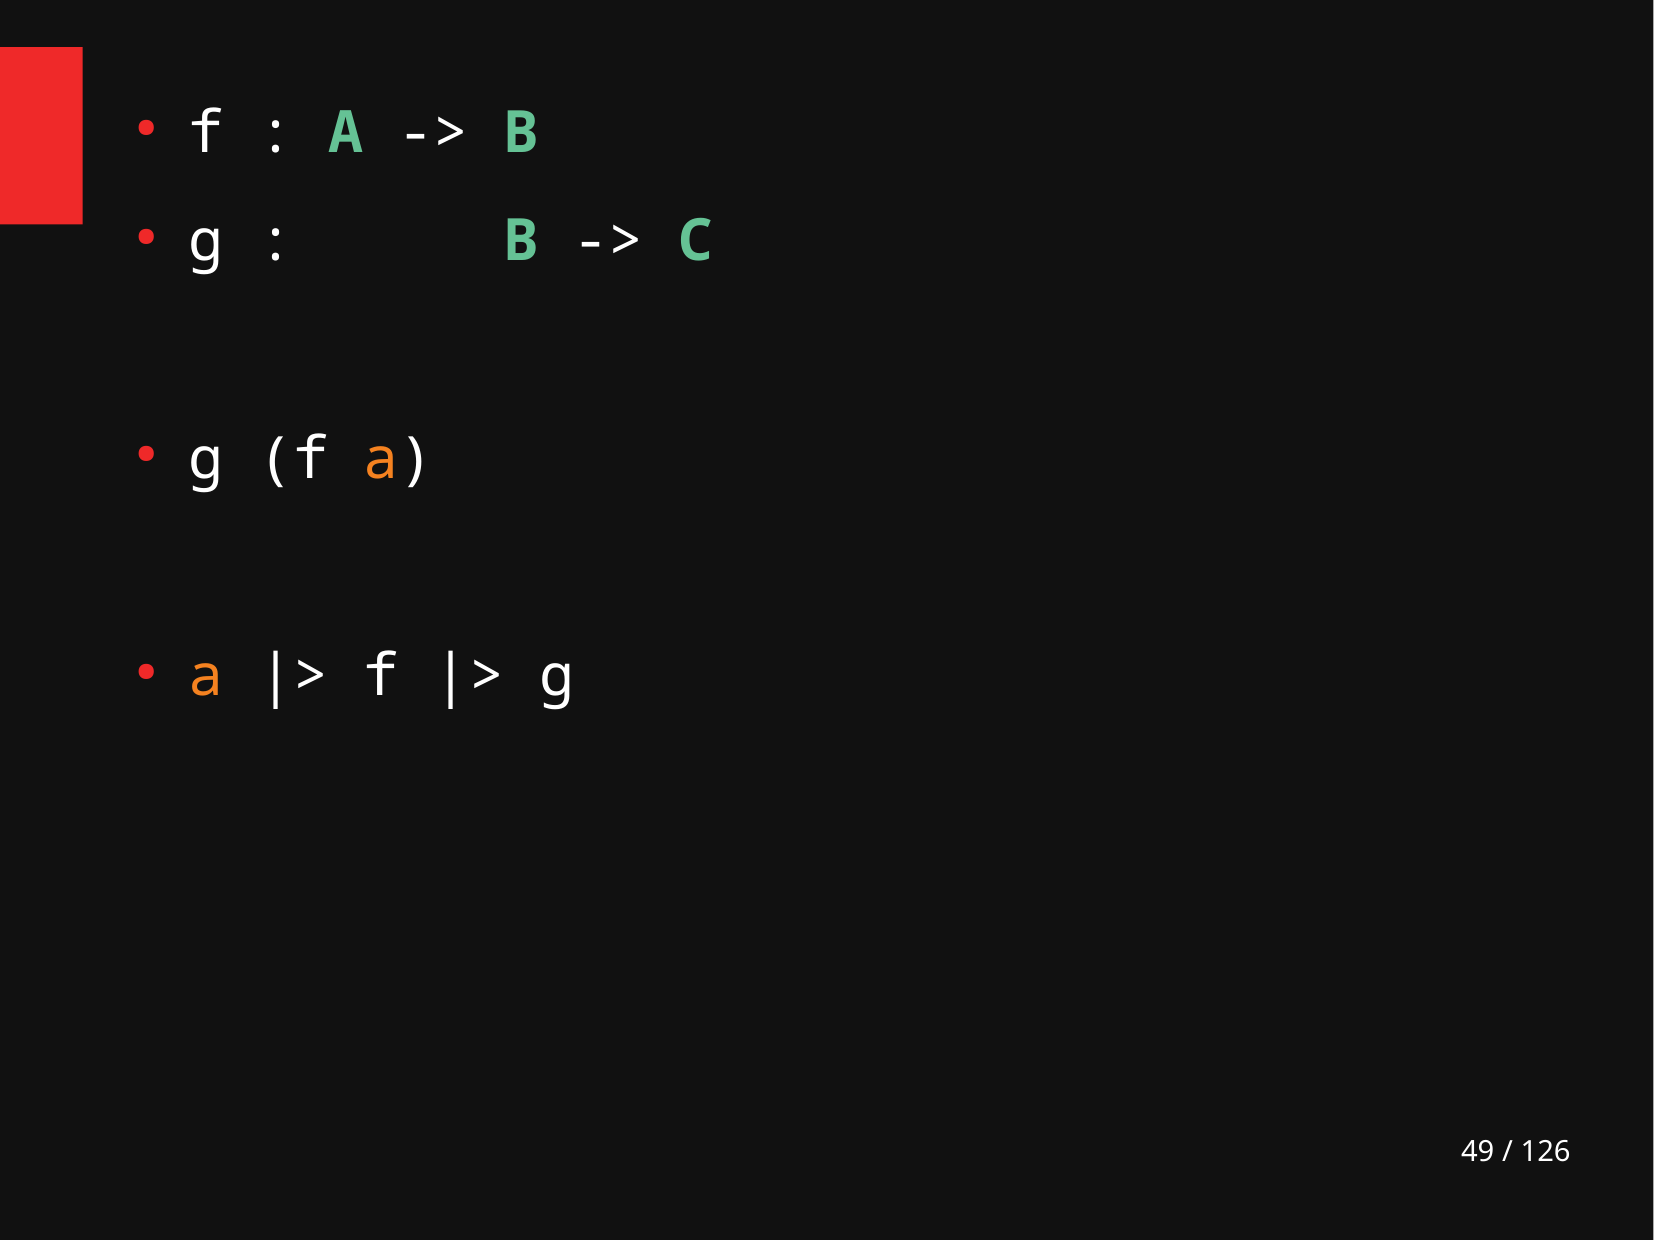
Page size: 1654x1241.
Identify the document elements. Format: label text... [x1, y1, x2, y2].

list f : A -> B g : B -> C g (f a) a |> f |> g [118, 90, 1536, 1074]
